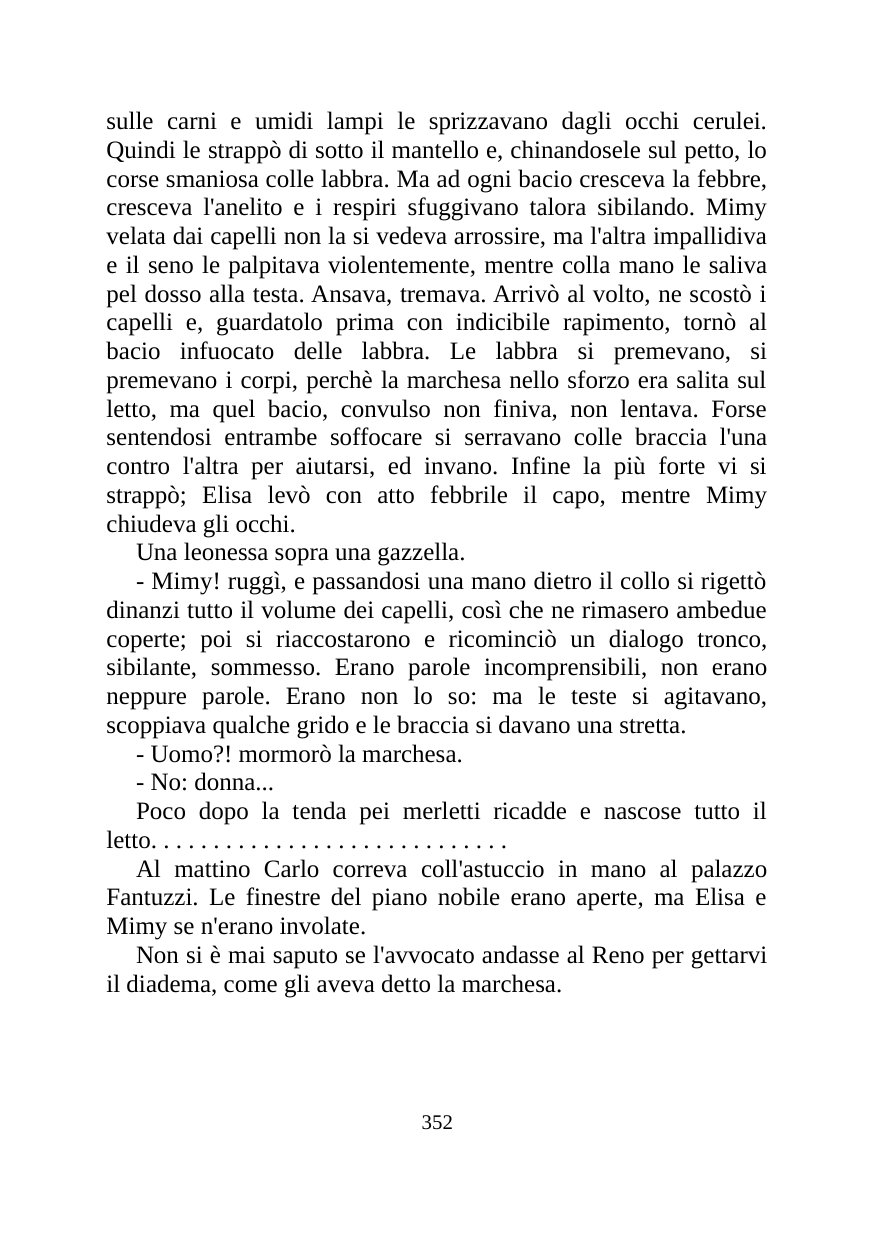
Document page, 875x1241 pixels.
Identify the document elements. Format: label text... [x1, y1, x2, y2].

text - No: donna... [106, 767, 768, 796]
text - Mimy! ruggì, e passandosi una mano dietro il collo si rigettò dinanzi tutto il volume dei capelli, così che ne rimasero ambedue coperte; poi si riaccostarono e ricominciò un dialogo tronco, sibilante, sommesso. Erano parole incomprensibili, non erano neppure parole. Erano non lo so: ma le teste si agitavano, scoppiava qualche grido e le braccia si davano una stretta. [106, 566, 768, 739]
text - Uomo?! mormorò la marchesa. [106, 739, 768, 767]
text sulle carni e umidi lampi le sprizzavano dagli occhi cerulei. Quindi le strappò di sotto il mantello e, chinandosele sul petto, lo corse smaniosa colle labbra. Ma ad ogni bacio cresceva la febbre, cresceva l'anelito e i respiri sfuggivano talora sibilando. Mimy velata dai capelli non la si vedeva arrossire, ma l'altra impallidiva e il seno le palpitava violentemente, mentre colla mano le saliva pel dosso alla testa. Ansava, tremava. Arrivò al volto, ne scostò i capelli e, guardatolo prima con indicibile rapimento, tornò al bacio infuocato delle labbra. Le labbra si premevano, si premevano i corpi, perchè la marchesa nello sforzo era salita sul letto, ma quel bacio, convulso non finiva, non lentava. Forse sentendosi entrambe soffocare si serravano colle braccia l'una contro l'altra per aiutarsi, ed invano. Infine la più forte vi si strappò; Elisa levò con atto febbrile il capo, mentre Mimy chiudeva gli occhi. [106, 106, 768, 537]
text Non si è mai saputo se l'avvocato andasse al Reno per gettarvi il diadema, come gli aveva detto la marchesa. [106, 940, 768, 997]
text Al mattino Carlo correva coll'astuccio in mano al palazzo Fantuzzi. Le finestre del piano nobile erano aperte, ma Elisa e Mimy se n'erano involate. [106, 854, 768, 940]
text Poco dopo la tenda pei merletti ricadde e nascose tutto il letto. . . . . . . . . . . . . . . . . . . . . . . . . . . . . [106, 796, 768, 854]
text Una leonessa sopra una gazzella. [106, 537, 768, 566]
